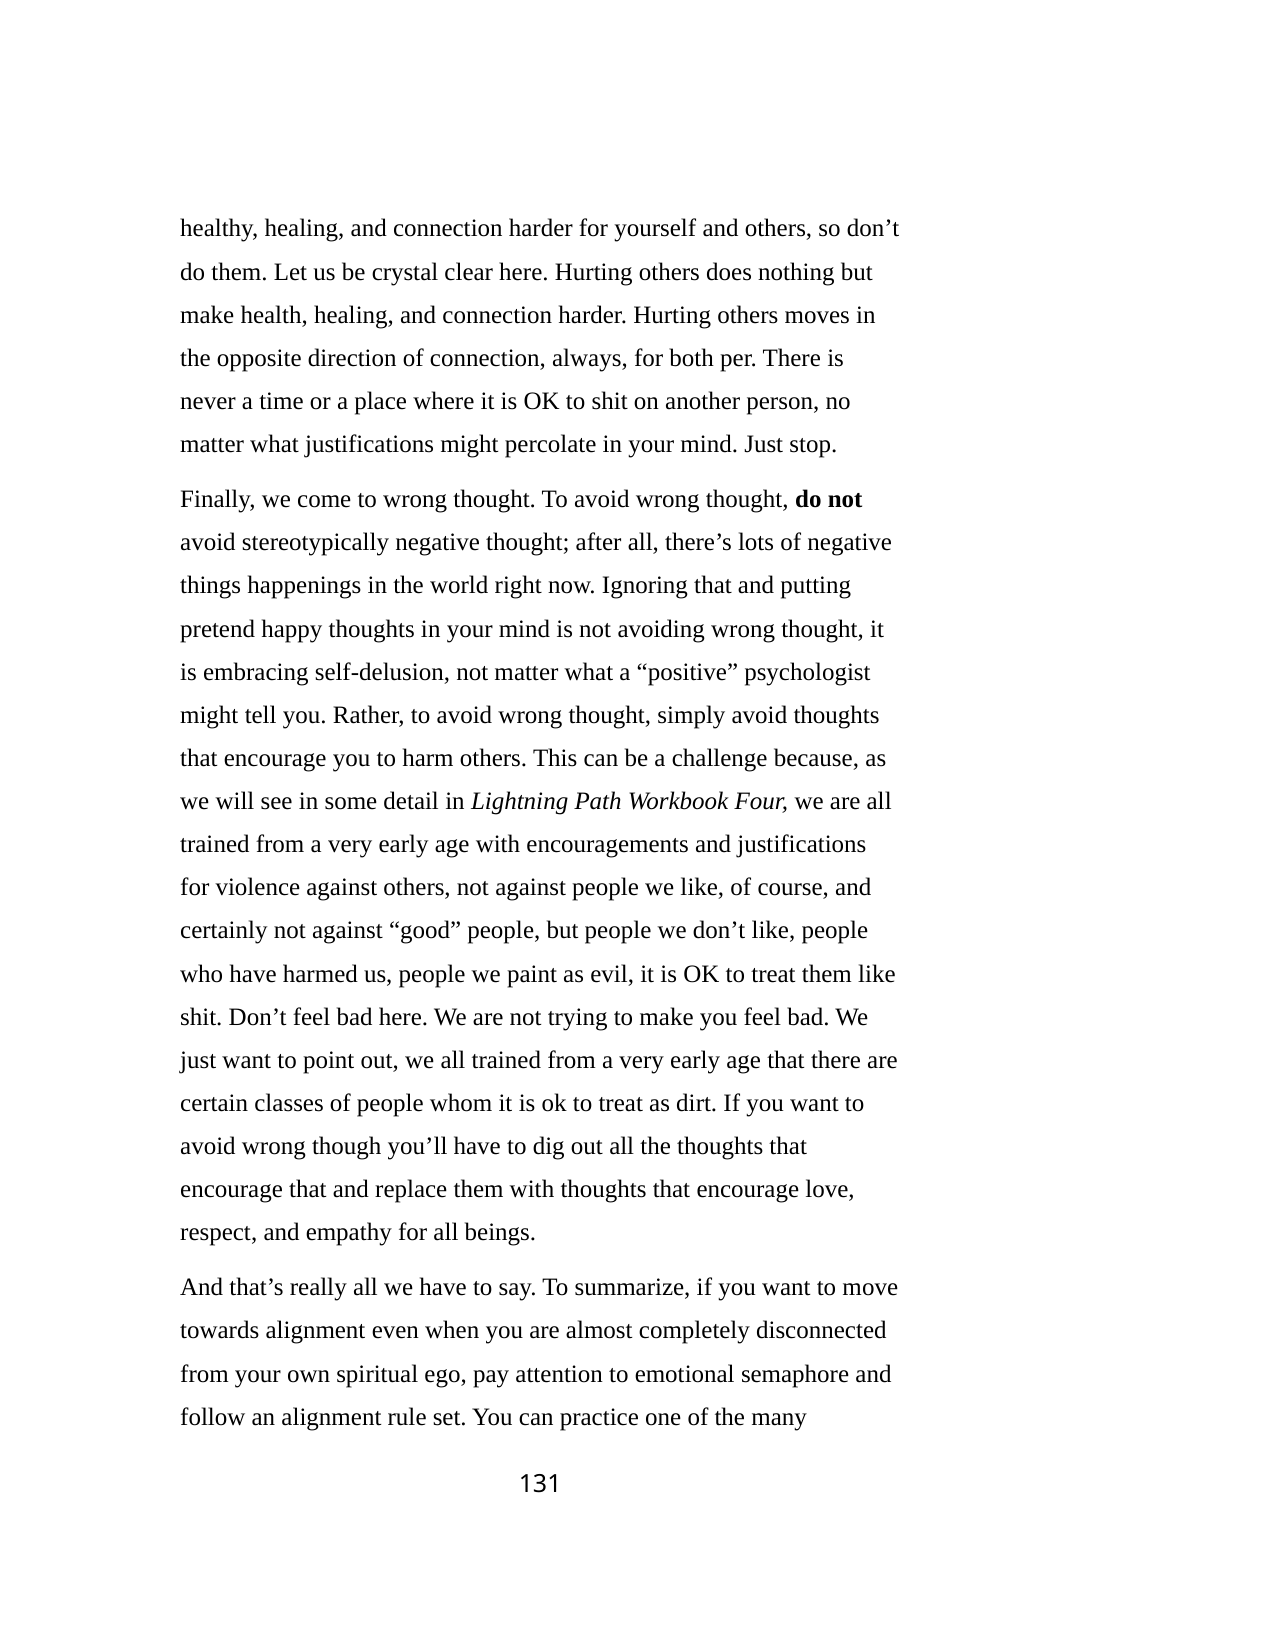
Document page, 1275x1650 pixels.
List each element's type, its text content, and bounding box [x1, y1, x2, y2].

text Finally, we come to wrong thought. To avoid wrong thought, do not avoid stereotypically negative thought; after all, there’s lots of negative things happenings in the world right now. Ignoring that and putting pretend happy thoughts in your mind is not avoiding wrong thought, it is embracing self-delusion, not matter what a “positive” psychologist might tell you. Rather, to avoid wrong thought, simply avoid thoughts that encourage you to harm others. This can be a challenge because, as we will see in some detail in Lightning Path Workbook Four, we are all trained from a very early age with encouragements and justifications for violence against others, not against people we like, of course, and certainly not against “good” people, but people we don’t like, people who have harmed us, people we paint as evil, it is OK to treat them like shit. Don’t feel bad here. We are not trying to make you feel bad. We just want to point out, we all trained from a very early age that there are certain classes of people whom it is ok to treat as dirt. If you want to avoid wrong though you’ll have to dig out all the thoughts that encourage that and replace them with thoughts that encourage love, respect, and empathy for all beings. [180, 484, 900, 1246]
text healthy, healing, and connection harder for yourself and others, so don’t do them. Let us be crystal clear here. Hurting others does nothing but make health, healing, and connection harder. Hurting others moves in the opposite direction of connection, always, for both per. There is never a time or a place where it is OK to shit on another person, no matter what justifications might percolate in your mind. Just stop. [180, 213, 900, 458]
text And that’s really all we have to say. To summarize, if you want to move towards alignment even when you are almost completely disconnected from your own spiritual ego, pay attention to emotional semaphore and follow an alignment rule set. You can practice one of the many [180, 1272, 900, 1431]
